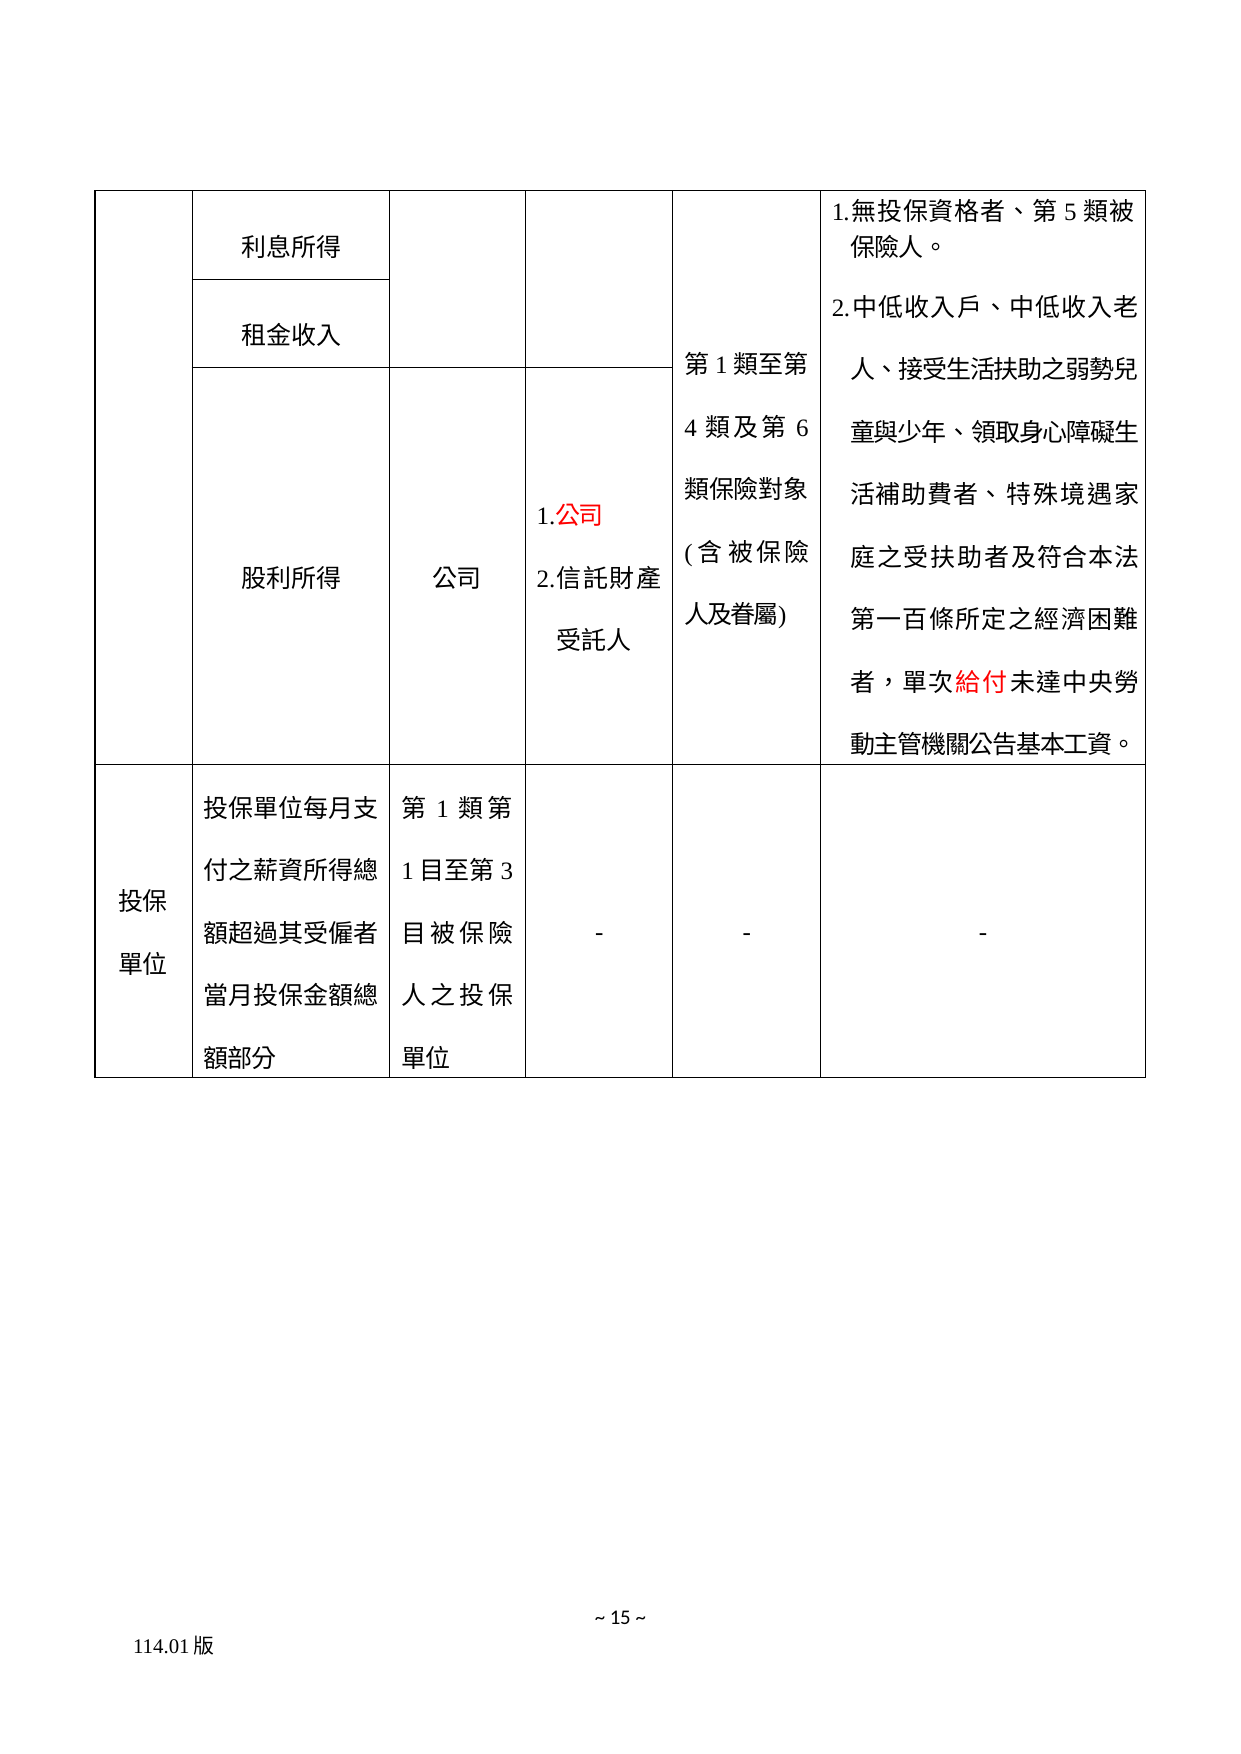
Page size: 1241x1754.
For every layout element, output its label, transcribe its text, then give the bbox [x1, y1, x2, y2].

table_cell - [821, 765, 1145, 1077]
table_cell [526, 191, 672, 367]
table_cell 第1類第1目至第3目被保險人之投保單位 [390, 765, 525, 1077]
table_cell - [526, 765, 672, 1077]
table_cell 第1類至第4類及第6類保險對象(含被保險人及眷屬) [673, 191, 820, 763]
table_cell 1.公司 2.信託財產受託人 [526, 368, 672, 763]
table_cell 1.無投保資格者、第5類被保險人。 2.中低收入戶、中低收入老人、接受生活扶助之弱勢兒童與少年、領取身心障礙生活補助費者、特殊境遇家庭之受扶助者及符合本法第一百條所定之經濟困難者，單次給付未達中央勞動主管機關公告基本工資。 [821, 191, 1145, 763]
table_cell - [673, 765, 820, 1077]
table_cell [390, 191, 525, 367]
table_cell [96, 191, 192, 763]
table_cell 投保單位每月支付之薪資所得總額超過其受僱者當月投保金額總額部分 [193, 765, 389, 1077]
table_cell 投保 單位 [96, 765, 192, 1077]
table_cell 租金收入 [193, 280, 389, 367]
table_cell 利息所得 [193, 191, 389, 279]
table_cell 股利所得 [193, 368, 389, 763]
table_cell 公司 [390, 368, 525, 763]
